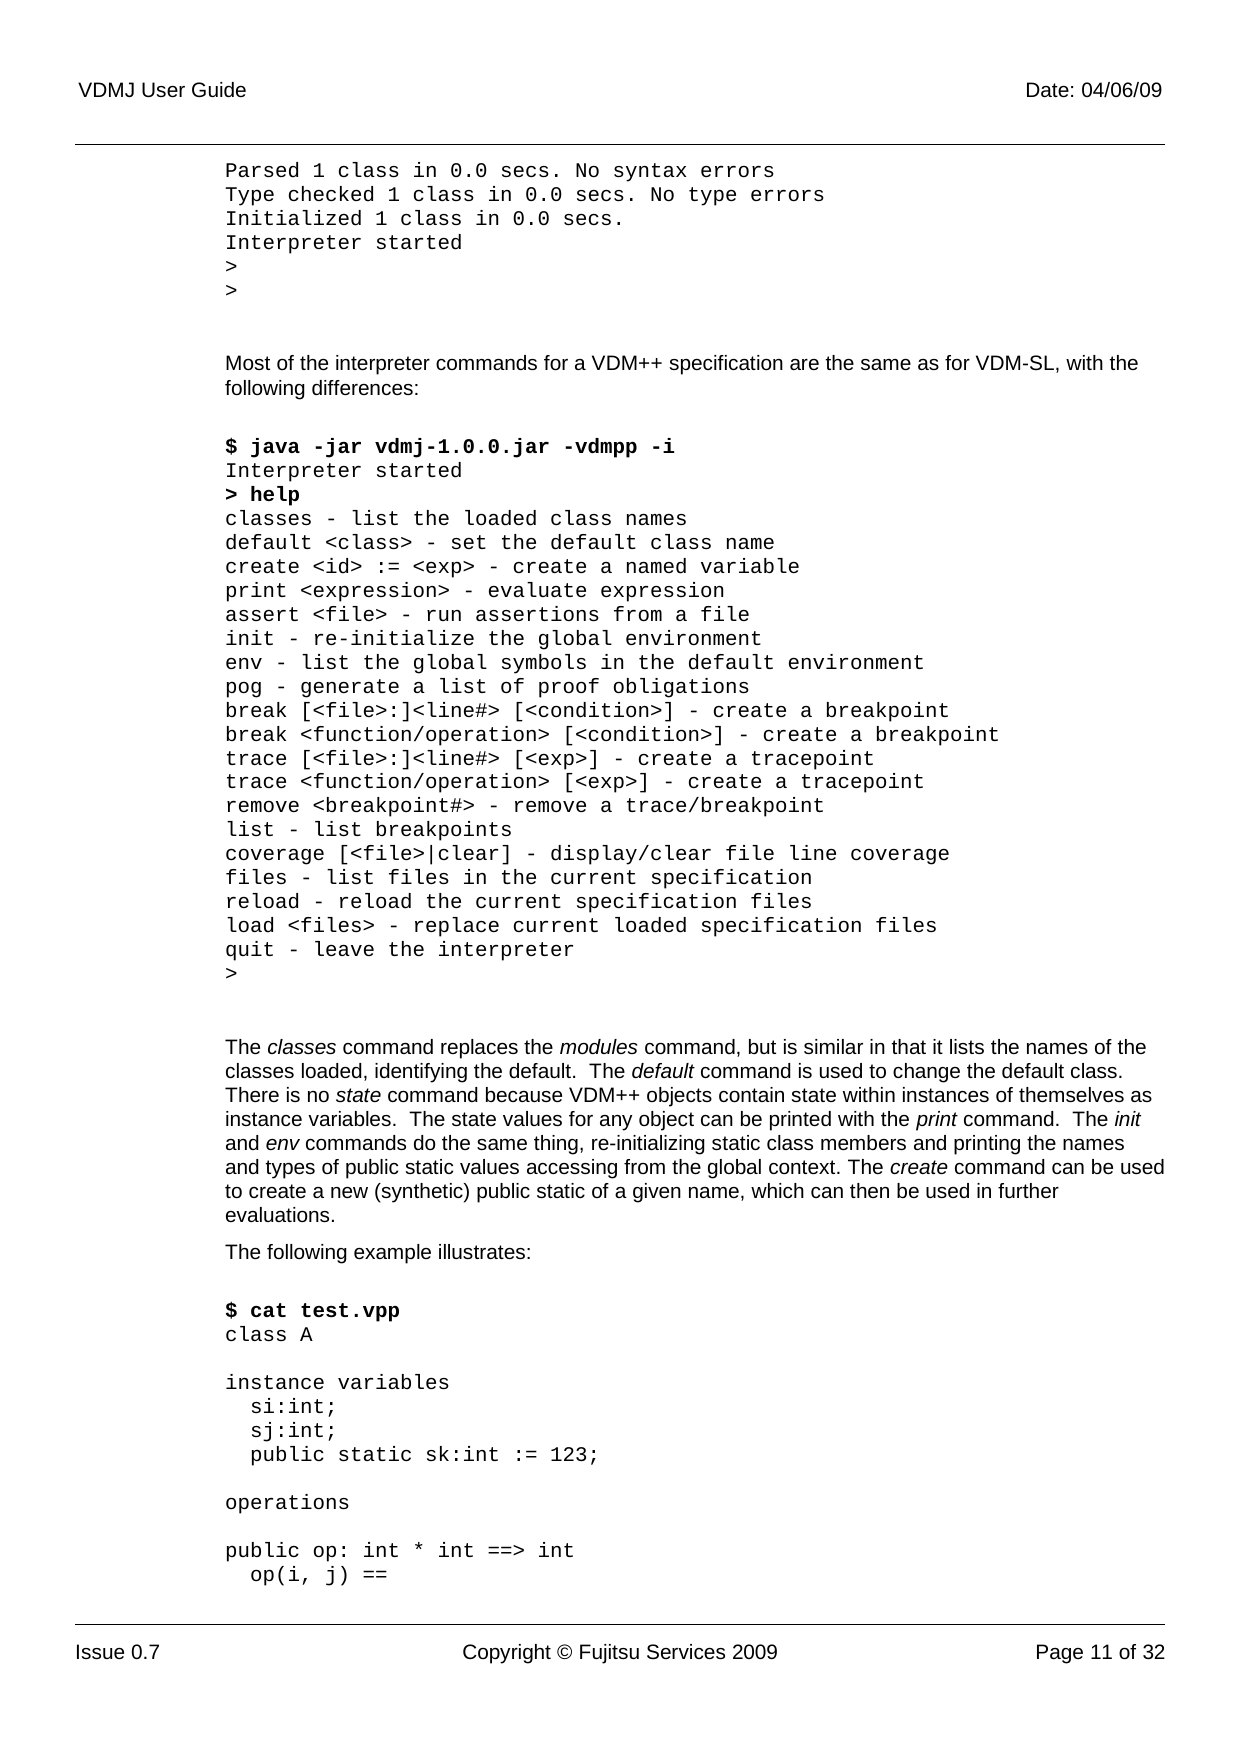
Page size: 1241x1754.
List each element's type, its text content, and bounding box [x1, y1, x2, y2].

text > [225, 963, 1165, 987]
text env - list the global symbols in the default environment [225, 652, 1165, 676]
text $ cat test.vpp [225, 1300, 1165, 1324]
text > [225, 256, 1165, 279]
text public static sk:int := 123; [225, 1444, 1165, 1468]
text coverage [<file>|clear] - display/clear file line coverage [225, 843, 1165, 867]
text quit - leave the interpreter [225, 939, 1165, 963]
text Most of the interpreter commands for a VDM++ specification are the same as for VDM-SL, with the following differences: [225, 351, 1165, 399]
text instance variables [225, 1372, 1165, 1396]
text Initialized 1 class in 0.0 secs. [225, 208, 1165, 232]
text Interpreter started [225, 232, 1165, 256]
text init - re-initialize the global environment [225, 628, 1165, 652]
text create <id> := <exp> - create a named variable [225, 556, 1165, 580]
text classes - list the loaded class names [225, 508, 1165, 532]
text Type checked 1 class in 0.0 secs. No type errors [225, 184, 1165, 208]
text The classes command replaces the modules command, but is similar in that it lists the names of the classes loaded, identifying the default. The default command is used to change the default class. There is no state command because VDM++ objects contain state within instances of themselves as instance variables. The state values for any object can be printed with the print command. The init and env commands do the same thing, re-initializing static class members and printing the names and types of public static values accessing from the global context. The create command can be used to create a new (synthetic) public static of a given name, which can then be used in further evaluations. [225, 1035, 1165, 1227]
text files - list files in the current specification [225, 867, 1165, 891]
text si:int; [225, 1396, 1165, 1420]
text print <expression> - evaluate expression [225, 580, 1165, 604]
text > help [225, 484, 1165, 508]
text load <files> - replace current loaded specification files [225, 915, 1165, 939]
text Interpreter started [225, 460, 1165, 484]
text trace [<file>:]<line#> [<exp>] - create a tracepoint [225, 747, 1165, 771]
text $ java -jar vdmj-1.0.0.jar -vdmpp -i [225, 436, 1165, 460]
text break <function/operation> [<condition>] - create a breakpoint [225, 723, 1165, 747]
text Parsed 1 class in 0.0 secs. No syntax errors [225, 160, 1165, 184]
text list - list breakpoints [225, 819, 1165, 843]
text op(i, j) == [225, 1564, 1165, 1588]
text > [225, 279, 1165, 303]
text default <class> - set the default class name [225, 532, 1165, 556]
text trace <function/operation> [<exp>] - create a tracepoint [225, 771, 1165, 795]
text break [<file>:]<line#> [<condition>] - create a breakpoint [225, 699, 1165, 723]
text public op: int * int ==> int [225, 1540, 1165, 1564]
text pog - generate a list of proof obligations [225, 676, 1165, 699]
text operations [225, 1492, 1165, 1516]
text sj:int; [225, 1420, 1165, 1444]
text assert <file> - run assertions from a file [225, 604, 1165, 628]
text class A [225, 1324, 1165, 1348]
text reload - reload the current specification files [225, 891, 1165, 915]
text The following example illustrates: [225, 1240, 1165, 1264]
text remove <breakpoint#> - remove a trace/breakpoint [225, 795, 1165, 819]
